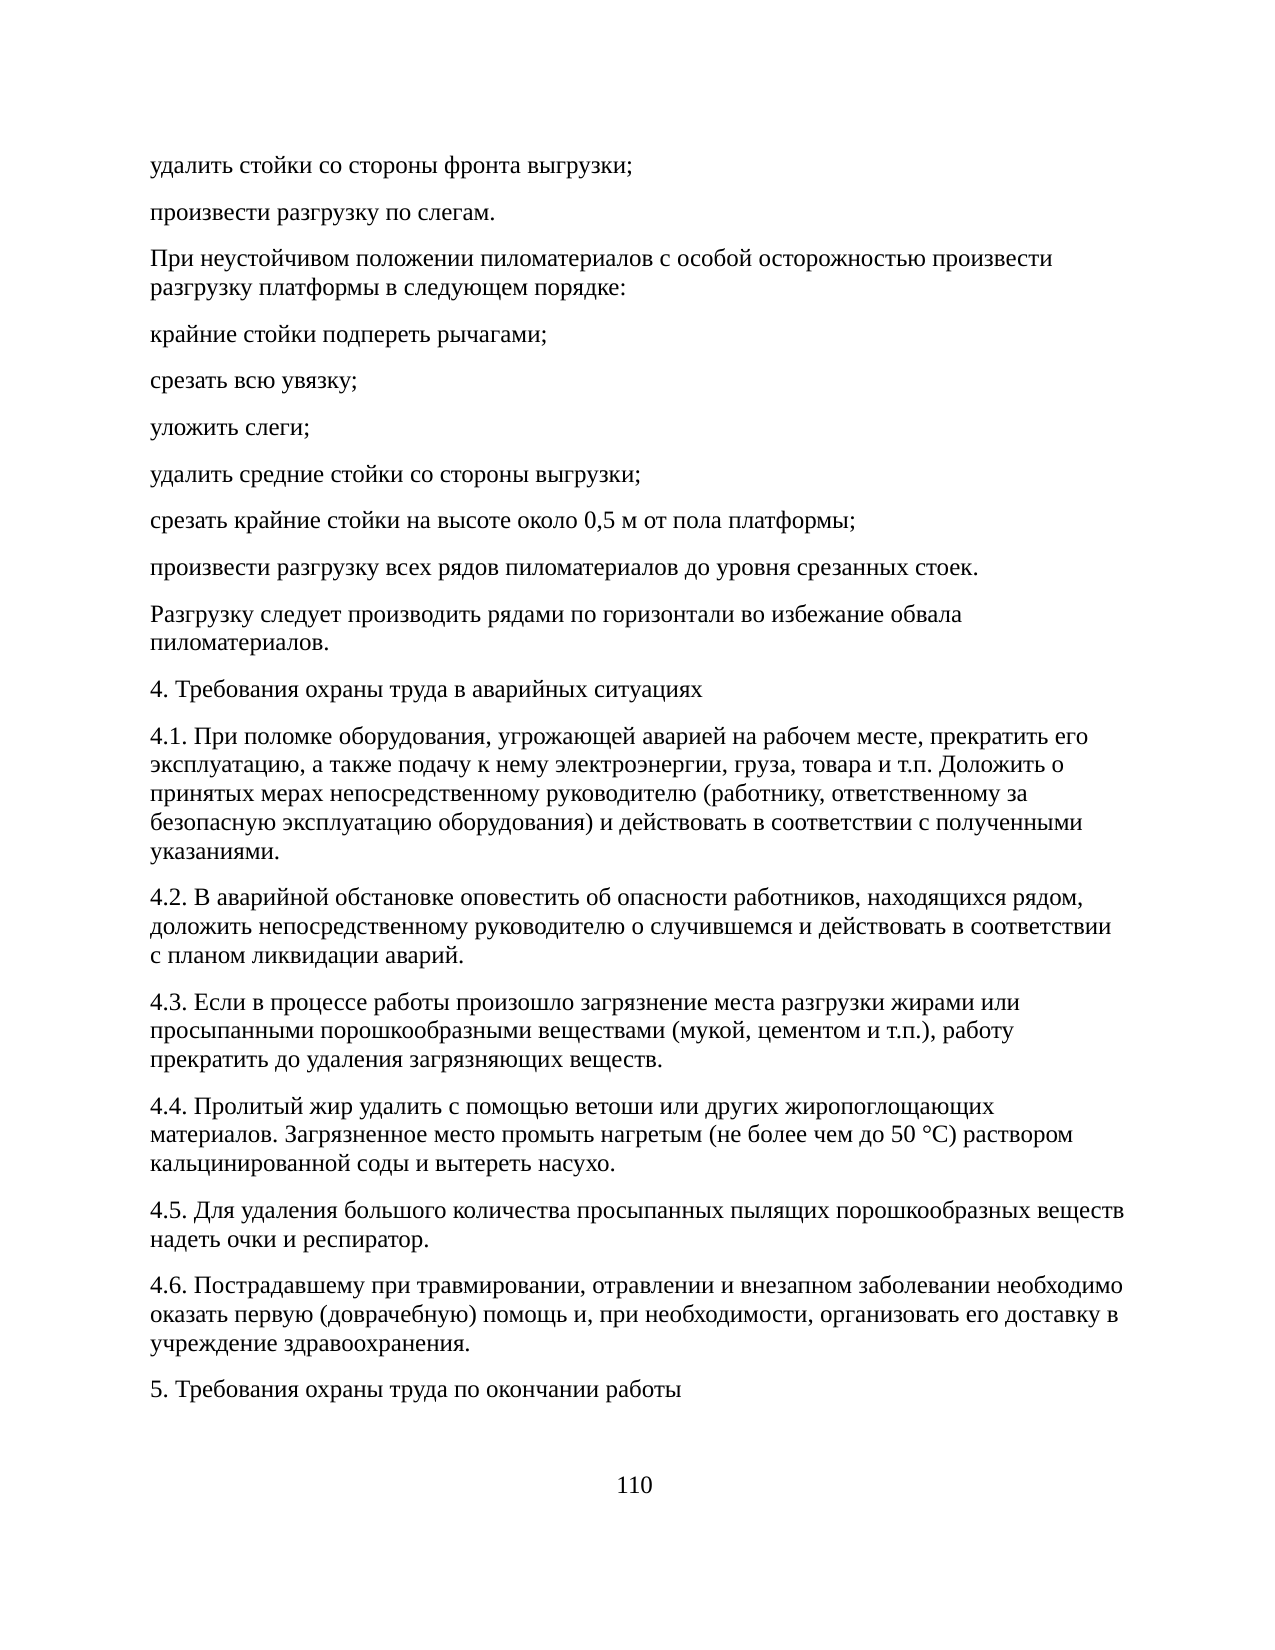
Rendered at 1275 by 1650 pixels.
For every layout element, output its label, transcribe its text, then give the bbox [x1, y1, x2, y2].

text произвести разгрузку всех рядов пиломатериалов до уровня срезанных стоек. [150, 552, 1125, 581]
text 4.6. Пострадавшему при травмировании, отравлении и внезапном заболевании необходимо оказать первую (доврачебную) помощь и, при необходимости, организовать его доставку в учреждение здравоохранения. [150, 1270, 1125, 1357]
text 4. Требования охраны труда в аварийных ситуациях [150, 674, 1125, 703]
text удалить средние стойки со стороны выгрузки; [150, 459, 1125, 487]
text удалить стойки со стороны фронта выгрузки; [150, 150, 1125, 179]
text крайние стойки подпереть рычагами; [150, 319, 1125, 347]
text произвести разгрузку по слегам. [150, 197, 1125, 225]
text При неустойчивом положении пиломатериалов с особой осторожностью произвести разгрузку платформы в следующем порядке: [150, 243, 1125, 301]
text 4.1. При поломке оборудования, угрожающей аварией на рабочем месте, прекратить его эксплуатацию, а также подачу к нему электроэнергии, груза, товара и т.п. Доложить о принятых мерах непосредственному руководителю (работнику, ответственному за безопасную эксплуатацию оборудования) и действовать в соответствии с полученными указаниями. [150, 721, 1125, 864]
text 4.5. Для удаления большого количества просыпанных пылящих порошкообразных веществ надеть очки и респиратор. [150, 1195, 1125, 1252]
text 4.2. В аварийной обстановке оповестить об опасности работников, находящихся рядом, доложить непосредственному руководителю о случившемся и действовать в соответствии с планом ликвидации аварий. [150, 882, 1125, 969]
text срезать всю увязку; [150, 365, 1125, 394]
text 4.3. Если в процессе работы произошло загрязнение места разгрузки жирами или просыпанными порошкообразными веществами (мукой, цементом и т.п.), работу прекратить до удаления загрязняющих веществ. [150, 987, 1125, 1073]
text 4.4. Пролитый жир удалить с помощью ветоши или других жиропоглощающих материалов. Загрязненное место промыть нагретым (не более чем до 50 °C) раствором кальцинированной соды и вытереть насухо. [150, 1091, 1125, 1177]
text срезать крайние стойки на высоте около 0,5 м от пола платформы; [150, 505, 1125, 534]
text 5. Требования охраны труда по окончании работы [150, 1374, 1125, 1403]
text уложить слеги; [150, 412, 1125, 441]
text Разгрузку следует производить рядами по горизонтали во избежание обвала пиломатериалов. [150, 599, 1125, 656]
